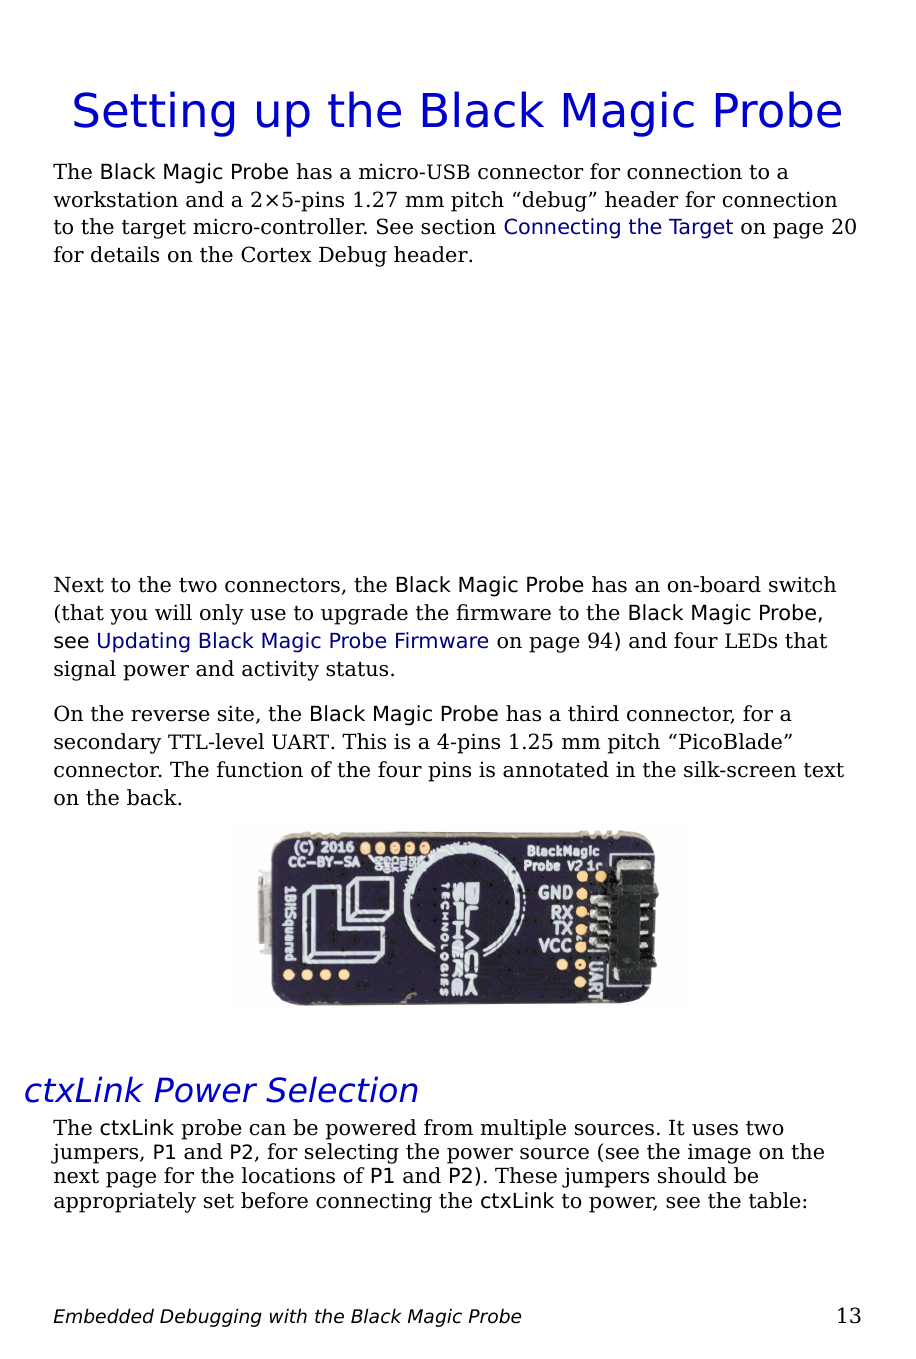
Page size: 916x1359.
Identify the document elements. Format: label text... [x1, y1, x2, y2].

subtitle ctxLink Power Selection [24, 1071, 862, 1110]
text On the reverse site, the Black Magic Probe has a third connector, for a secondary TTL-level UART. This is a 4-pins 1.25 mm pitch “PicoBlade” connector. The function of the four pins is annotated in the silk-screen text on the back. [53, 702, 862, 810]
picture [228, 822, 687, 1008]
subtitle Setting up the Black Magic Probe [53, 84, 862, 138]
text The ctxLink probe can be powered from multiple sources. It uses two jumpers, P1 and P2, for selecting the power source (see the image on the next page for the locations of P1 and P2). These jumpers should be appropriately set before connecting the ctxLink to power, see the table: [53, 1116, 862, 1213]
text The Black Magic Probe has a micro-USB connector for connection to a workstation and a 2×5-pins 1.27 mm pitch “debug” header for connection to the target micro-controller. See section Connecting the Target on page 20 for details on the Cortex Debug header. [53, 160, 862, 267]
text Next to the two connectors, the Black Magic Probe has an on-board switch (that you will only use to upgrade the firmware to the Black Magic Probe, see Updating Black Magic Probe Firmware on page 94) and four LEDs that signal power and activity status. [53, 280, 862, 681]
